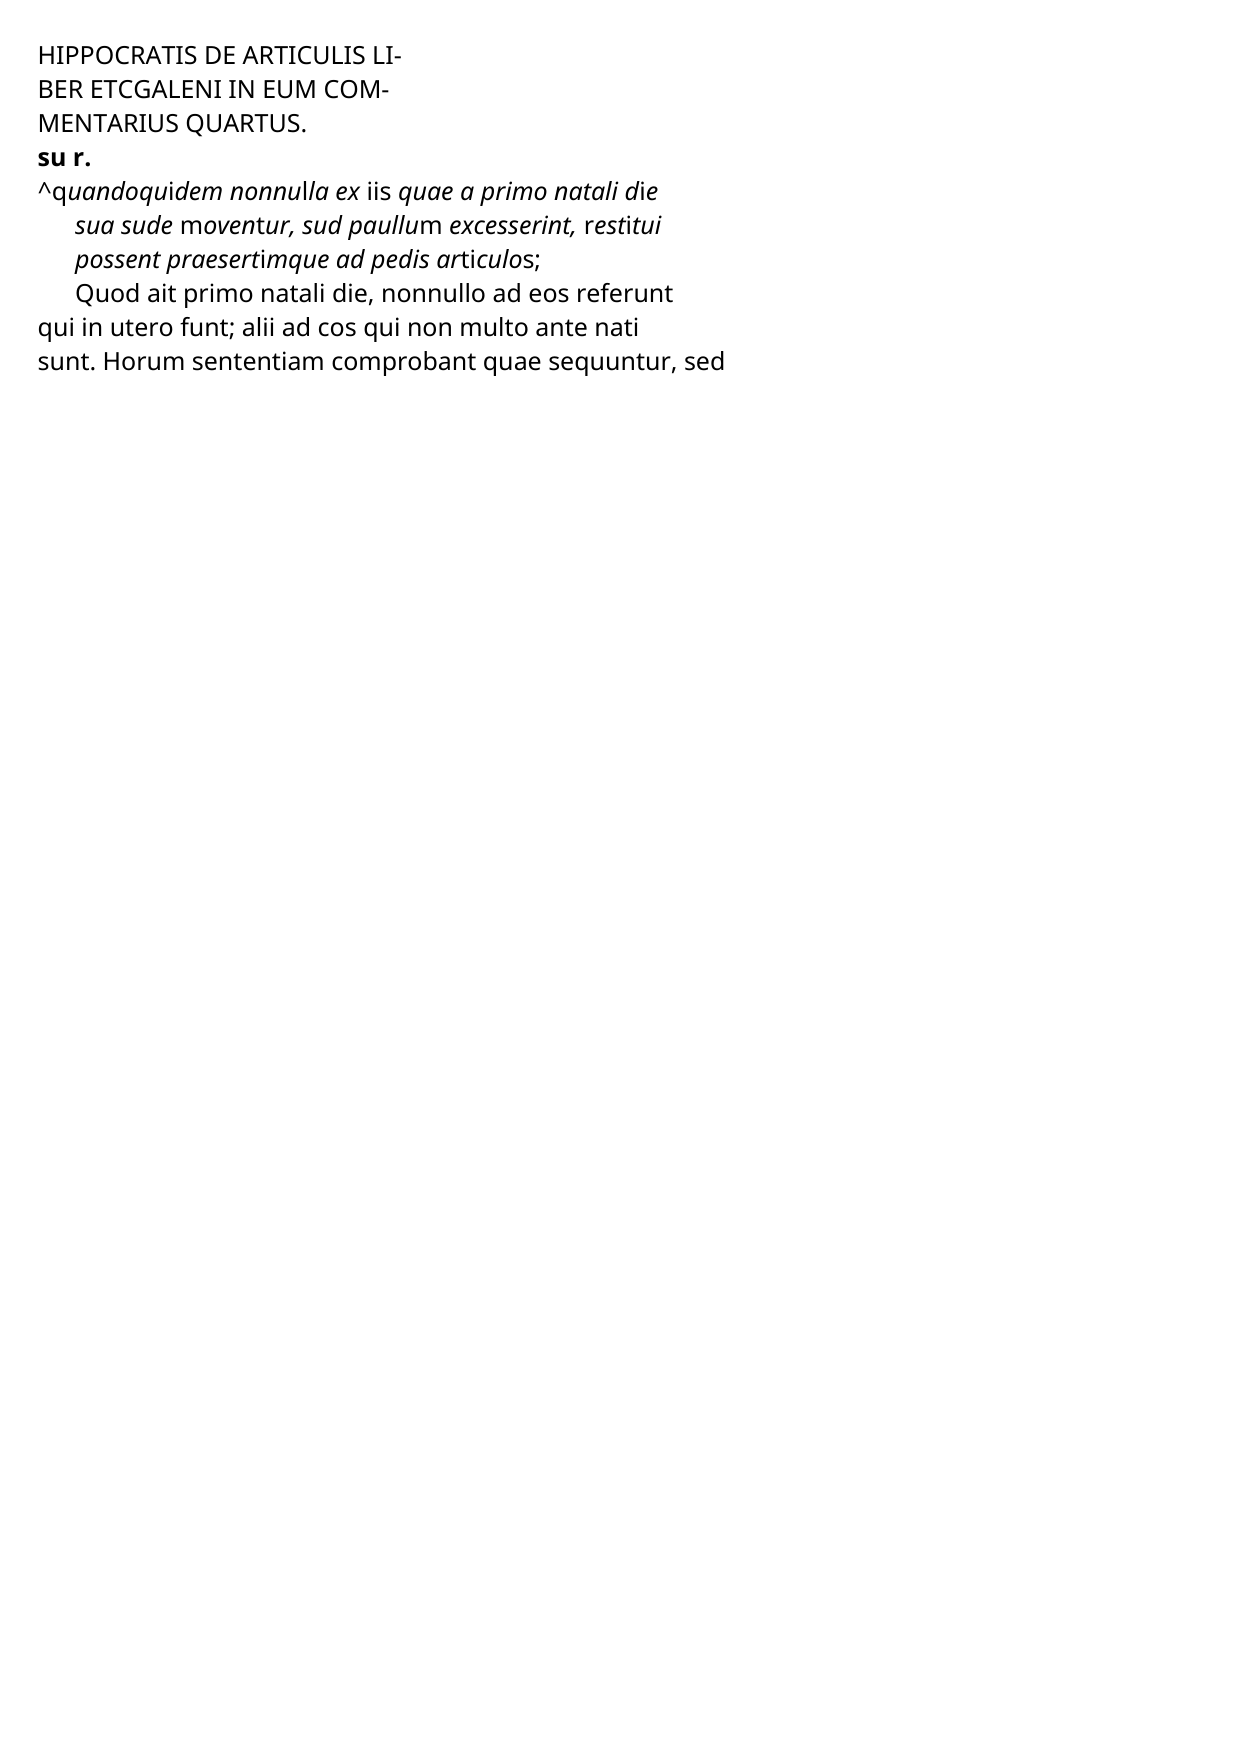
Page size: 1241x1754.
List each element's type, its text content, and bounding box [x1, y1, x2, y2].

text ^quandoquidem nonnulla ex iis quae a primo natali die sua sude moventur, sud paullum excesserint, restitui possent praesertimque ad pedis articulos; [37, 174, 1203, 276]
subtitle su r. [37, 140, 1203, 174]
text Quod ait primo natali die, nonnullo ad eos referunt qui in utero funt; alii ad cos qui non multo ante nati sunt. Horum sententiam comprobant quae sequuntur, sed [37, 276, 1203, 378]
subtitle HIPPOCRATIS DE ARTICULIS LI- BER ETCGALENI IN EUM COM- MENTARIUS QUARTUS. [37, 37, 1203, 140]
